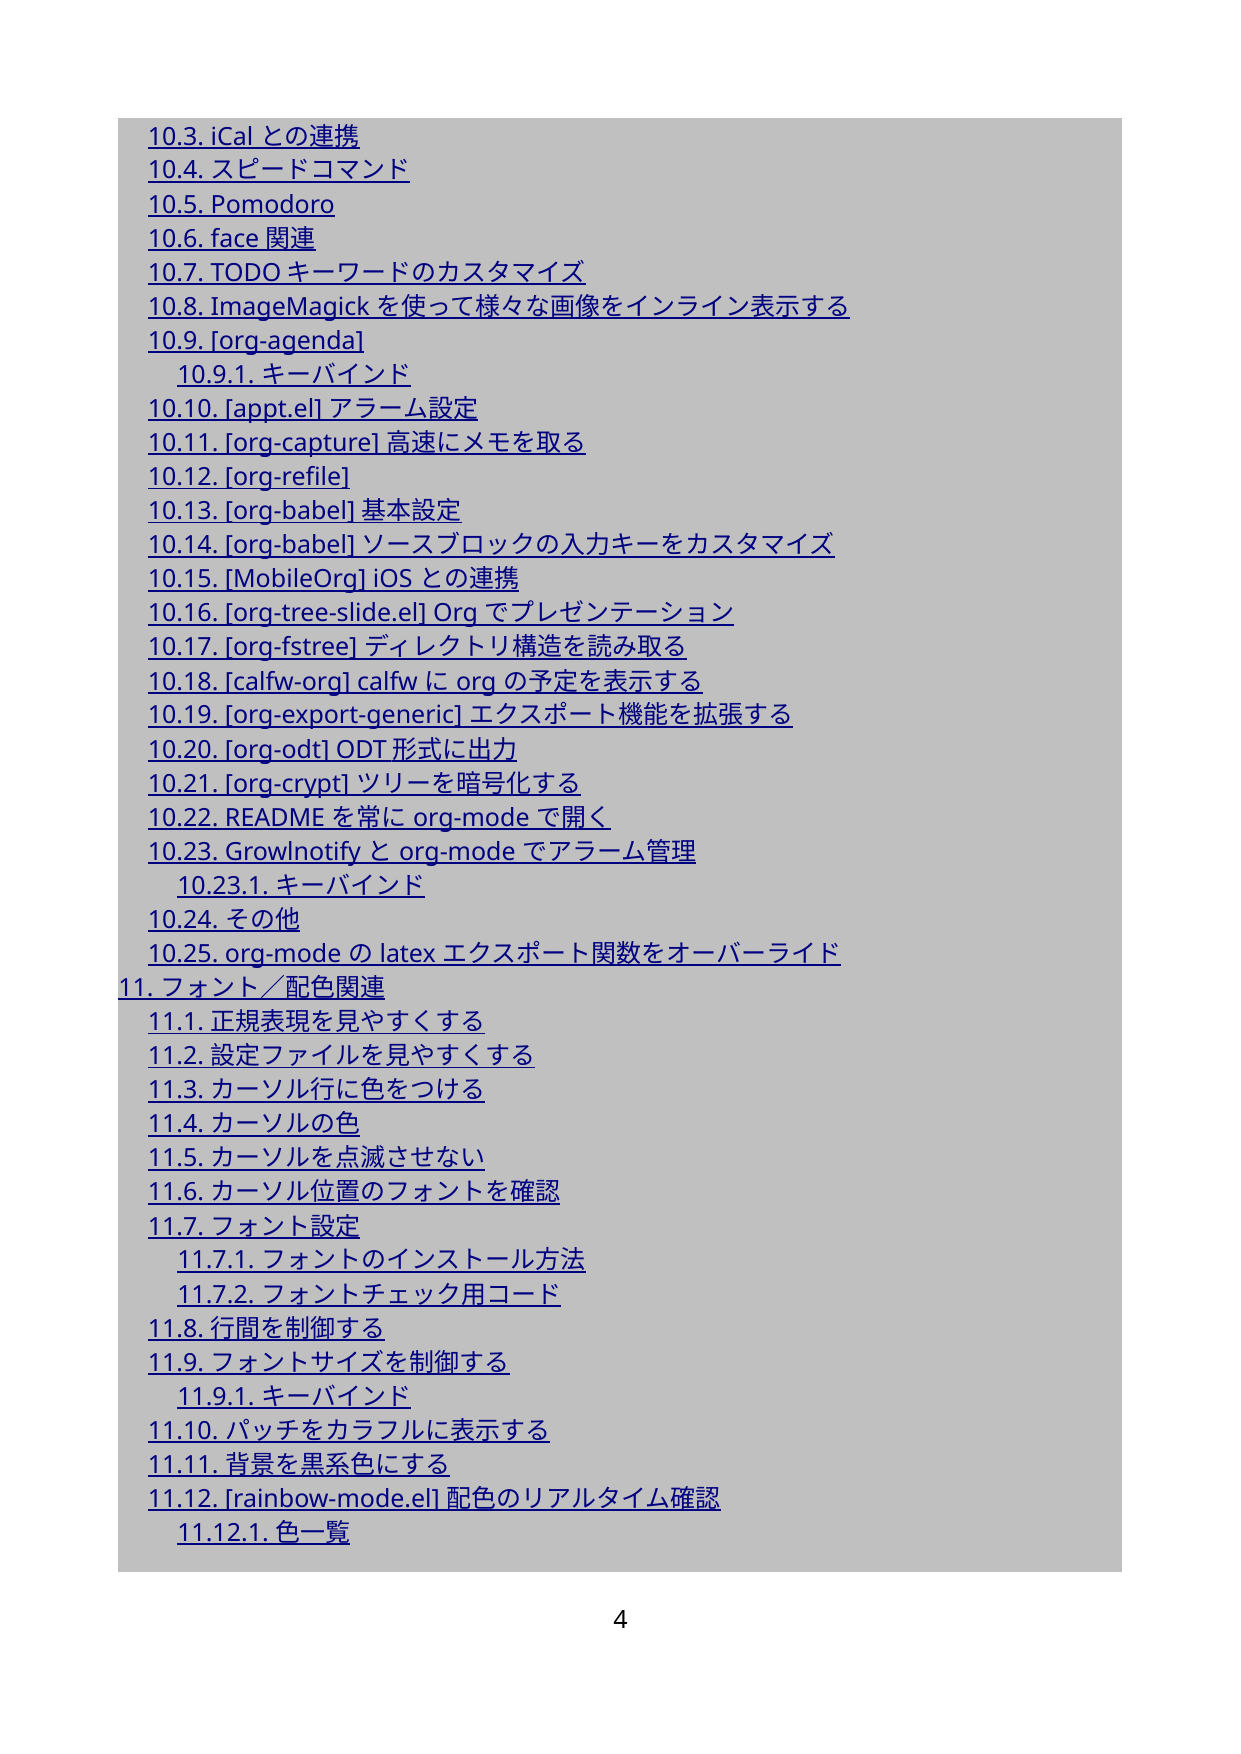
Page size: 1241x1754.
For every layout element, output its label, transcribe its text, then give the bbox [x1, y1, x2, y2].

text 11.4. カーソルの色 [148, 1106, 1122, 1140]
text 10.13. [org-babel] 基本設定 [148, 493, 1122, 527]
text 10.20. [org-odt] ODT形式に出力 [148, 731, 1122, 765]
text 11. フォント／配色関連 [118, 970, 1122, 1004]
text 10.22. README を常に org-mode で開く [148, 799, 1122, 833]
text 11.6. カーソル位置のフォントを確認 [148, 1174, 1122, 1208]
text 11.12. [rainbow-mode.el] 配色のリアルタイム確認 [148, 1481, 1122, 1515]
text 11.5. カーソルを点滅させない [148, 1140, 1122, 1174]
text 11.2. 設定ファイルを見やすくする [148, 1038, 1122, 1072]
text 11.9.1. キーバインド [177, 1378, 1122, 1412]
text 10.24. その他 [148, 902, 1122, 936]
text 10.9. [org-agenda] [148, 322, 1122, 357]
text 11.8. 行間を制御する [148, 1310, 1122, 1344]
text 11.1. 正規表現を見やすくする [148, 1004, 1122, 1038]
text 11.11. 背景を黒系色にする [148, 1447, 1122, 1481]
text 11.9. フォントサイズを制御する [148, 1344, 1122, 1378]
text 10.12. [org-refile] [148, 459, 1122, 493]
text 10.7. TODOキーワードのカスタマイズ [148, 254, 1122, 288]
text 11.10. パッチをカラフルに表示する [148, 1412, 1122, 1447]
text 11.7. フォント設定 [148, 1208, 1122, 1242]
text 11.3. カーソル行に色をつける [148, 1072, 1122, 1106]
text 10.17. [org-fstree] ディレクトリ構造を読み取る [148, 629, 1122, 663]
text 10.6. face 関連 [148, 220, 1122, 254]
text 10.21. [org-crypt] ツリーを暗号化する [148, 765, 1122, 799]
text 10.25. org-mode の latex エクスポート関数をオーバーライド [148, 936, 1122, 970]
text 10.8. ImageMagick を使って様々な画像をインライン表示する [148, 288, 1122, 322]
text 10.15. [MobileOrg] iOS との連携 [148, 561, 1122, 595]
text 10.23.1. キーバインド [177, 867, 1122, 902]
text 11.7.1. フォントのインストール方法 [177, 1242, 1122, 1276]
text 10.16. [org-tree-slide.el] Org でプレゼンテーション [148, 595, 1122, 629]
text 10.18. [calfw-org] calfw に org の予定を表示する [148, 663, 1122, 697]
text 10.10. [appt.el] アラーム設定 [148, 391, 1122, 425]
text 10.4. スピードコマンド [148, 152, 1122, 186]
text 11.7.2. フォントチェック用コード [177, 1276, 1122, 1310]
text 10.19. [org-export-generic] エクスポート機能を拡張する [148, 697, 1122, 731]
text 10.14. [org-babel] ソースブロックの入力キーをカスタマイズ [148, 527, 1122, 561]
text 10.23. Growlnotify と org-mode でアラーム管理 [148, 833, 1122, 867]
text 10.3. iCal との連携 [148, 118, 1122, 152]
text 10.5. Pomodoro [148, 186, 1122, 220]
text 11.12.1. 色一覧 [177, 1515, 1122, 1549]
text 10.9.1. キーバインド [177, 357, 1122, 391]
text 10.11. [org-capture] 高速にメモを取る [148, 425, 1122, 459]
